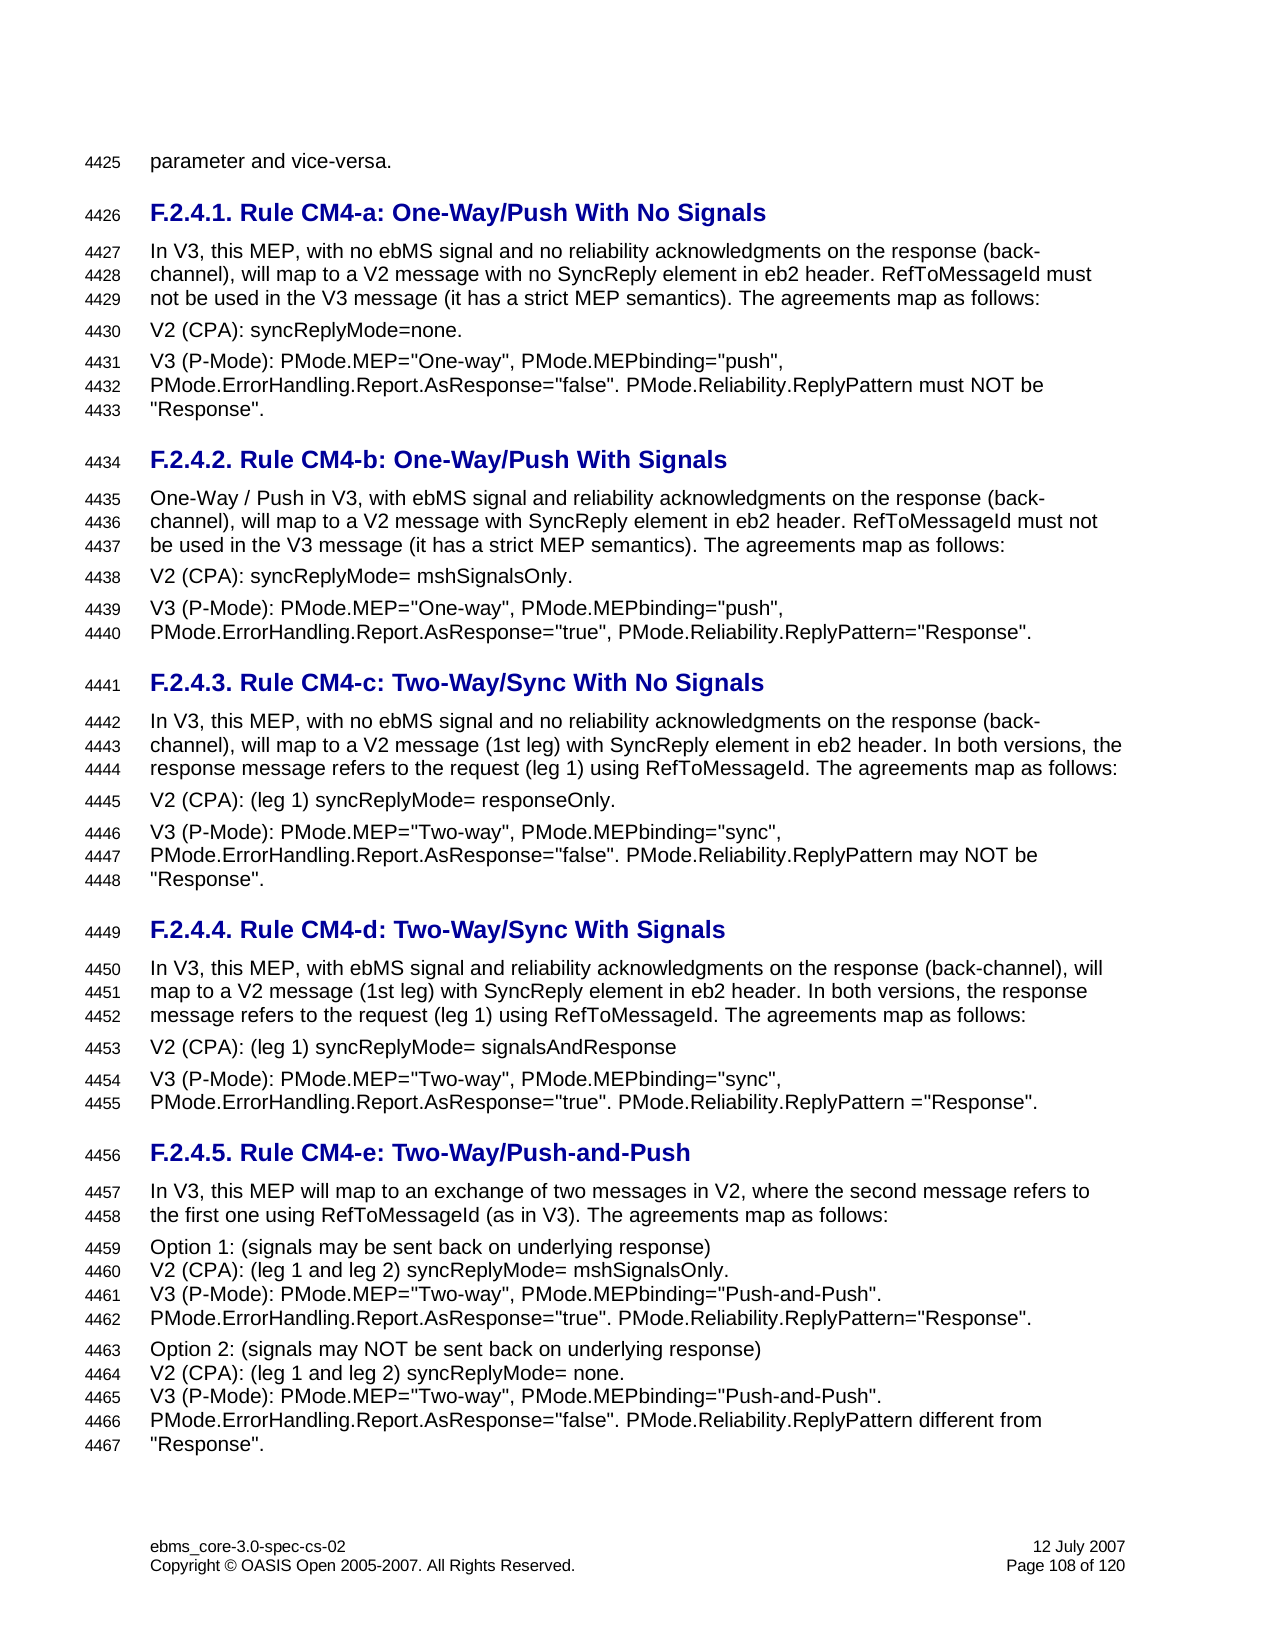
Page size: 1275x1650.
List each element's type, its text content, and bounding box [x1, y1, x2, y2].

text Option 2: (signals may NOT be sent back on underlying response) V2 (CPA): (leg 1 and leg 2) syncReplyMode= none. V3 (P-Mode): PMode.MEP="Two-way", PMode.MEPbinding="Push-and-Push". PMode.ErrorHandling.Report.AsResponse="false". PMode.Reliability.ReplyPattern different from "Response". [150, 1338, 1125, 1456]
text V3 (P-Mode): PMode.MEP="Two-way", PMode.MEPbinding="sync", PMode.ErrorHandling.Report.AsResponse="true". PMode.Reliability.ReplyPattern ="Response". [150, 1067, 1125, 1114]
subtitle Rule CM4-b: One-Way/Push With Signals [150, 446, 1125, 473]
subtitle Rule CM4-a: One-Way/Push With No Signals [150, 198, 1125, 227]
text V2 (CPA): syncReplyMode= mshSignalsOnly. [150, 565, 1125, 588]
text V3 (P-Mode): PMode.MEP="Two-way", PMode.MEPbinding="sync", PMode.ErrorHandling.Report.AsResponse="false". PMode.Reliability.ReplyPattern may NOT be "Response". [150, 820, 1125, 891]
subtitle Rule CM4-c: Two-Way/Sync With No Signals [150, 669, 1125, 697]
text One-Way / Push in V3, with ebMS signal and reliability acknowledgments on the response (back-channel), will map to a V2 message with SyncReply element in eb2 header. RefToMessageId must not be used in the V3 message (it has a strict MEP semantics). The agreements map as follows: [150, 486, 1125, 557]
text V3 (P-Mode): PMode.MEP="One-way", PMode.MEPbinding="push", PMode.ErrorHandling.Report.AsResponse="false". PMode.Reliability.ReplyPattern must NOT be "Response". [150, 350, 1125, 421]
text V2 (CPA): syncReplyMode=none. [150, 318, 1125, 342]
text Option 1: (signals may be sent back on underlying response) V2 (CPA): (leg 1 and leg 2) syncReplyMode= mshSignalsOnly. V3 (P-Mode): PMode.MEP="Two-way", PMode.MEPbinding="Push-and-Push". PMode.ErrorHandling.Report.AsResponse="true". PMode.Reliability.ReplyPattern="Response". [150, 1235, 1125, 1329]
subtitle Rule CM4-d: Two-Way/Sync With Signals [150, 916, 1125, 944]
text In V3, this MEP, with no ebMS signal and no reliability acknowledgments on the response (back-channel), will map to a V2 message (1st leg) with SyncReply element in eb2 header. In both versions, the response message refers to the request (leg 1) using RefToMessageId. The agreements map as follows: [150, 709, 1125, 780]
text V2 (CPA): (leg 1) syncReplyMode= responseOnly. [150, 788, 1125, 812]
text V3 (P-Mode): PMode.MEP="One-way", PMode.MEPbinding="push", PMode.ErrorHandling.Report.AsResponse="true", PMode.Reliability.ReplyPattern="Response". [150, 597, 1125, 644]
subtitle Rule CM4-e: Two-Way/Push-and-Push [150, 1139, 1125, 1167]
text In V3, this MEP, with no ebMS signal and no reliability acknowledgments on the response (back-channel), will map to a V2 message with no SyncReply element in eb2 header. RefToMessageId must not be used in the V3 message (it has a strict MEP semantics). The agreements map as follows: [150, 239, 1125, 310]
text V2 (CPA): (leg 1) syncReplyMode= signalsAndResponse [150, 1035, 1125, 1059]
text parameter and vice-versa. [150, 150, 1125, 173]
text In V3, this MEP will map to an exchange of two messages in V2, where the second message refers to the first one using RefToMessageId (as in V3). The agreements map as follows: [150, 1180, 1125, 1227]
text In V3, this MEP, with ebMS signal and reliability acknowledgments on the response (back-channel), will map to a V2 message (1st leg) with SyncReply element in eb2 header. In both versions, the response message refers to the request (leg 1) using RefToMessageId. The agreements map as follows: [150, 956, 1125, 1027]
